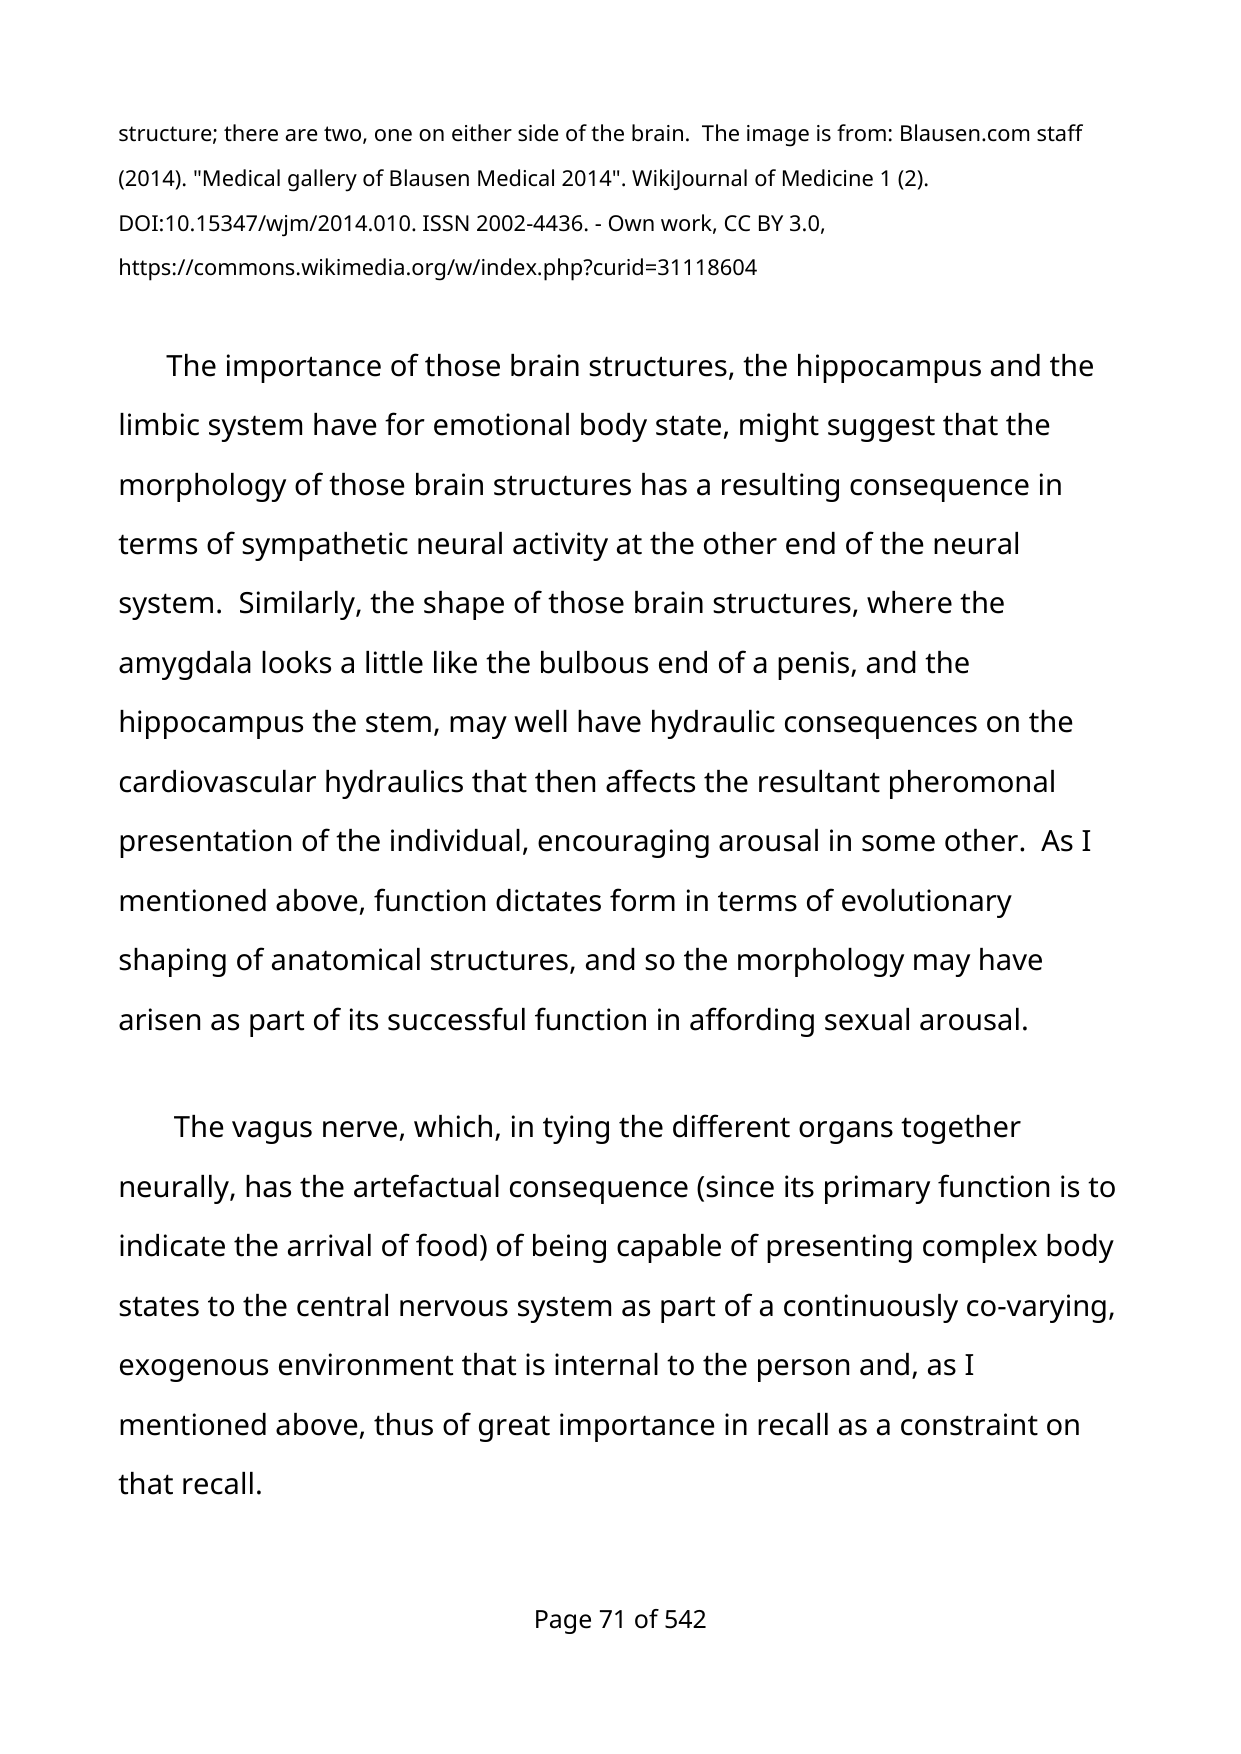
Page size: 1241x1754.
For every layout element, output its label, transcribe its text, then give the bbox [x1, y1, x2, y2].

text The vagus nerve, which, in tying the different organs together neurally, has the artefactual consequence (since its primary function is to indicate the arrival of food) of being capable of presenting complex body states to the central nervous system as part of a continuously co-varying, exogenous environment that is internal to the person and, as I mentioned above, thus of great importance in recall as a constraint on that recall. [118, 1106, 1122, 1503]
text The importance of those brain structures, the hippocampus and the limbic system have for emotional body state, might suggest that the morphology of those brain structures has a resulting consequence in terms of sympathetic neural activity at the other end of the neural system. Similarly, the shape of those brain structures, where the amygdala looks a little like the bulbous end of a penis, and the hippocampus the stem, may well have hydraulic consequences on the cardiovascular hydraulics that then affects the resultant pheromonal presentation of the individual, encouraging arousal in some other. As I mentioned above, function dictates form in terms of evolutionary shaping of anatomical structures, and so the morphology may have arisen as part of its successful function in affording sexual arousal. [118, 345, 1122, 1039]
text structure; there are two, one on either side of the brain. The image is from: Blausen.com staff (2014). "Medical gallery of Blausen Medical 2014". WikiJournal of Medicine 1 (2). DOI:10.15347/wjm/2014.010. ISSN 2002-4436. - Own work, CC BY 3.0, https://commons.wikimedia.org/w/index.php?curid=31118604 [118, 118, 1122, 282]
